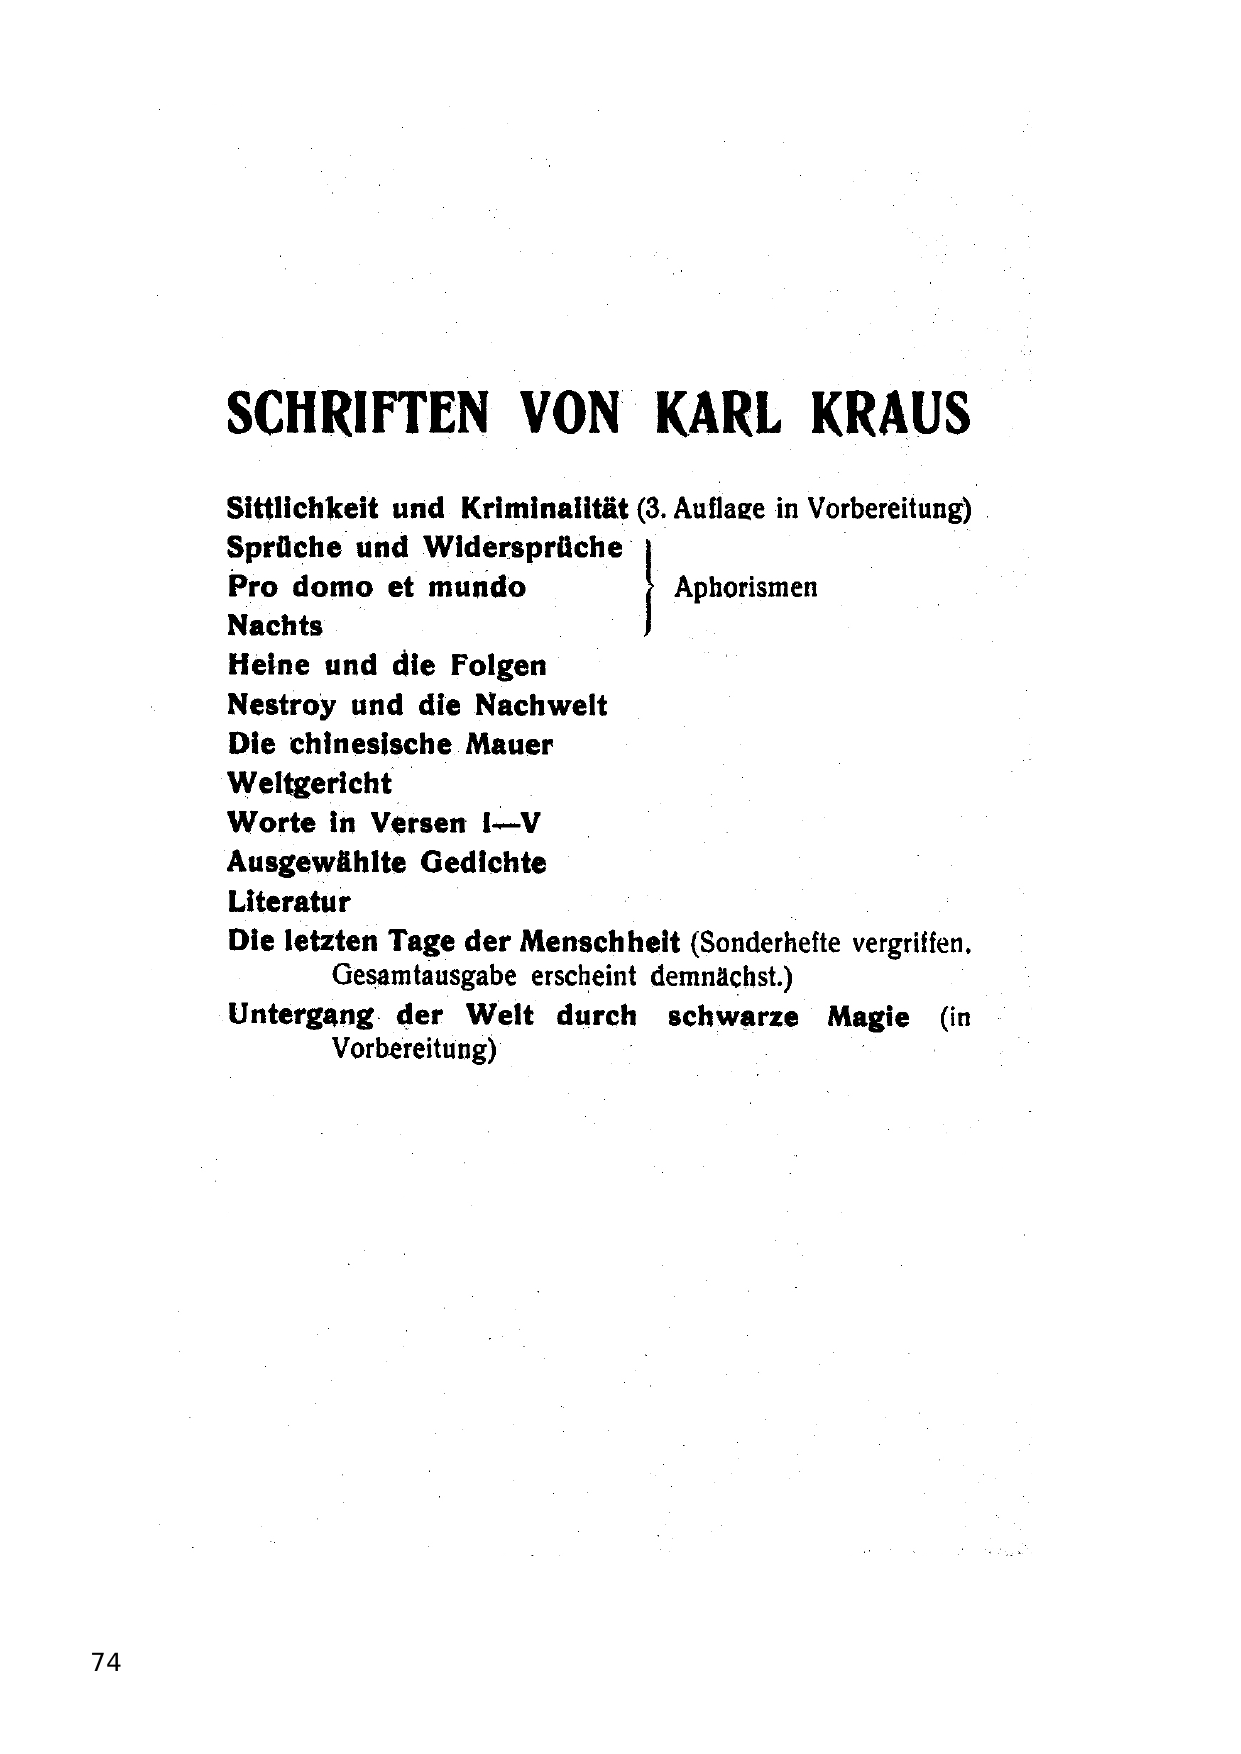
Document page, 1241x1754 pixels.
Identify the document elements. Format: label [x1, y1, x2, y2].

picture [149, 104, 1032, 1556]
